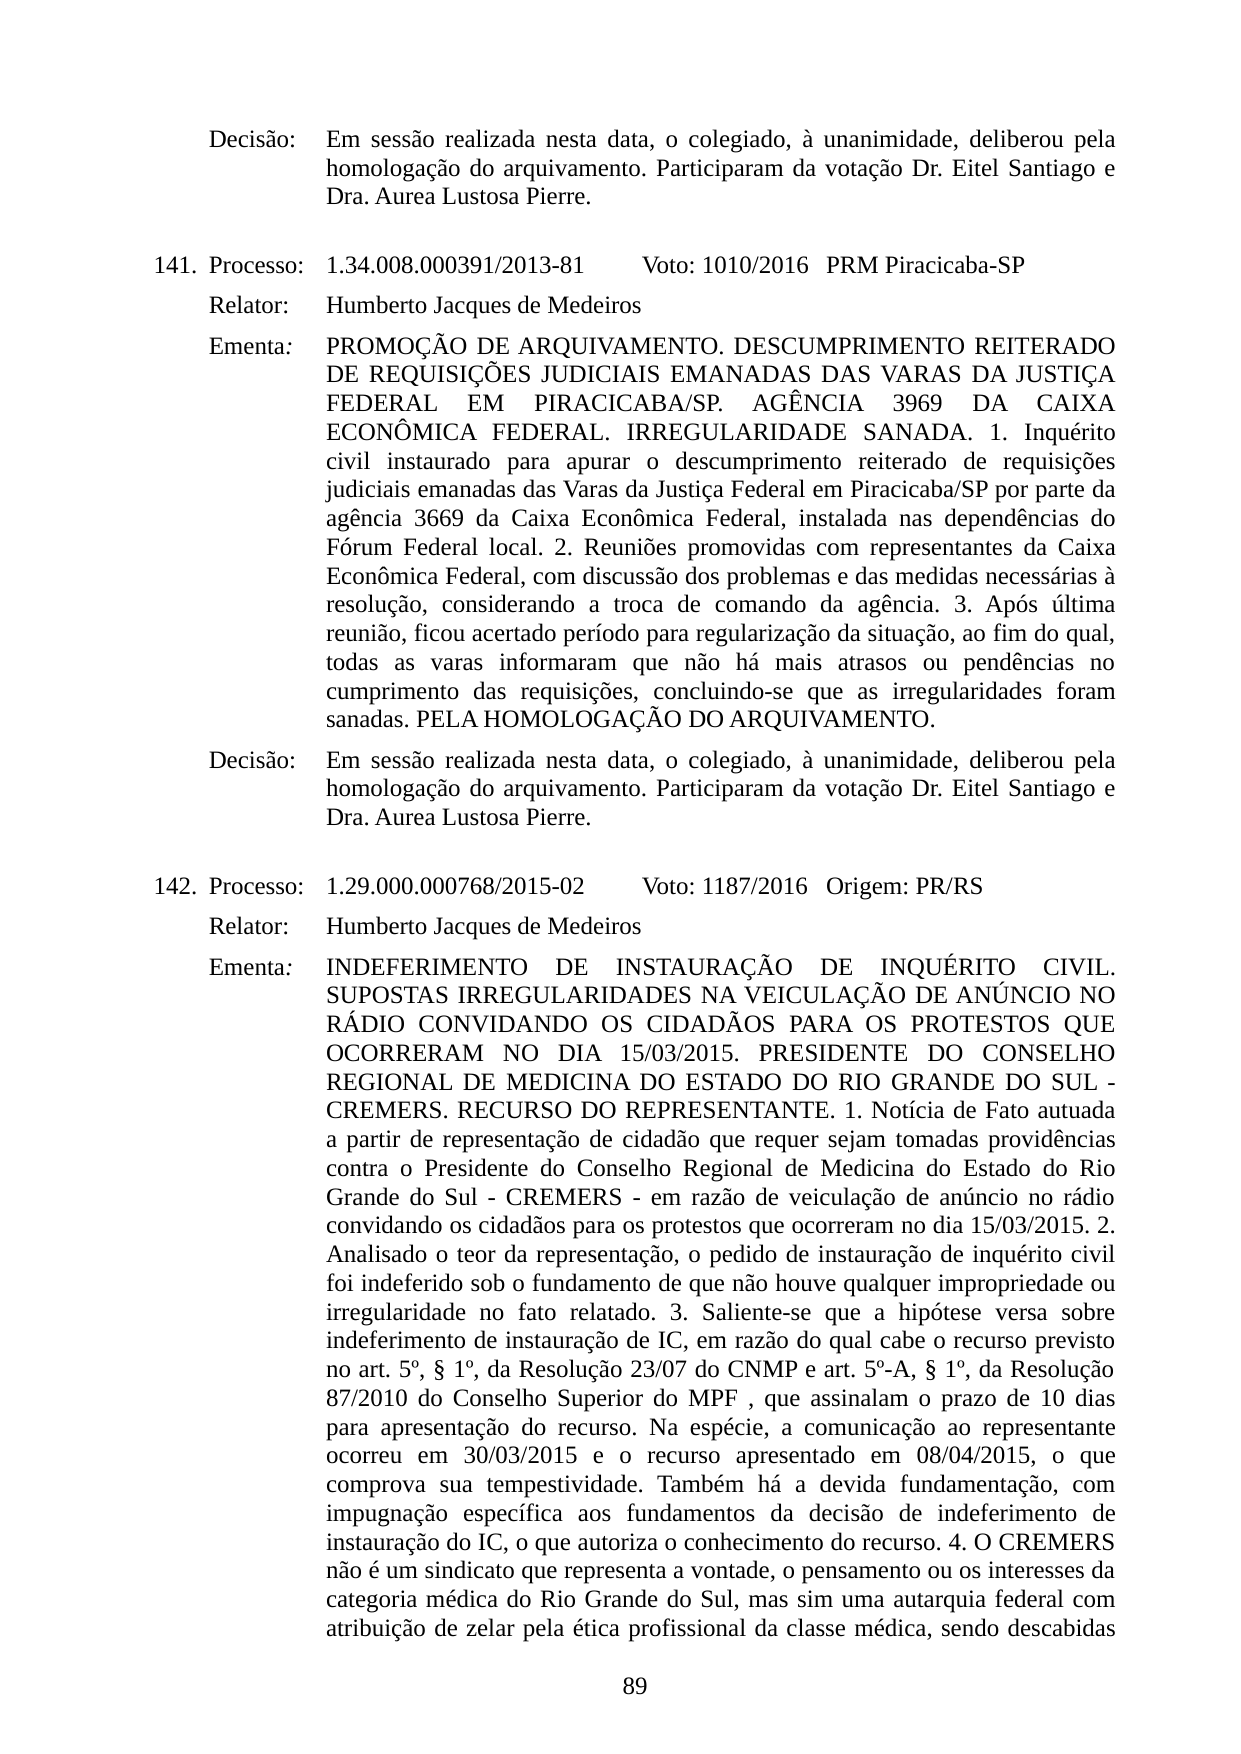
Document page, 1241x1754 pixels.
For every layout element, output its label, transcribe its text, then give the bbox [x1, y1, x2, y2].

table_cell Relator: [203, 285, 320, 325]
table_header Processo: [203, 245, 320, 285]
table_cell [148, 285, 203, 325]
table_cell [148, 946, 203, 1647]
table_cell Decisão: [203, 118, 320, 216]
table_cell Decisão: [203, 739, 320, 837]
table_cell Humberto Jacques de Medeiros [320, 906, 1122, 946]
table_header 142. [148, 865, 203, 906]
table_cell PROMOÇÃO DE ARQUIVAMENTO. DESCUMPRIMENTO REITERADO DE REQUISIÇÕES JUDICIAIS EMANADAS DAS VARAS DA JUSTIÇA FEDERAL EM PIRACICABA/SP. AGÊNCIA 3969 DA CAIXA ECONÔMICA FEDERAL. IRREGULARIDADE SANADA. 1. Inquérito civil instaurado para apurar o descumprimento reiterado de requisições judiciais emanadas das Varas da Justiça Federal em Piracicaba/SP por parte da agência 3669 da Caixa Econômica Federal, instalada nas dependências do Fórum Federal local. 2. Reuniões promovidas com representantes da Caixa Econômica Federal, com discussão dos problemas e das medidas necessárias à resolução, considerando a troca de comando da agência. 3. Após última reunião, ficou acertado período para regularização da situação, ao fim do qual, todas as varas informaram que não há mais atrasos ou pendências no cumprimento das requisições, concluindo-se que as irregularidades foram sanadas. PELA HOMOLOGAÇÃO DO ARQUIVAMENTO. [320, 325, 1122, 739]
table_header Voto: 1187/2016 [636, 865, 820, 906]
table_cell Ementa: [203, 325, 320, 739]
table_cell Ementa: [203, 946, 320, 1647]
table_cell [148, 118, 203, 216]
table_cell [148, 906, 203, 946]
table_cell Em sessão realizada nesta data, o colegiado, à unanimidade, deliberou pela homologação do arquivamento. Participaram da votação Dr. Eitel Santiago e Dra. Aurea Lustosa Pierre. [320, 118, 1122, 216]
table_cell INDEFERIMENTO DE INSTAURAÇÃO DE INQUÉRITO CIVIL. SUPOSTAS IRREGULARIDADES NA VEICULAÇÃO DE ANÚNCIO NO RÁDIO CONVIDANDO OS CIDADÃOS PARA OS PROTESTOS QUE OCORRERAM NO DIA 15/03/2015. PRESIDENTE DO CONSELHO REGIONAL DE MEDICINA DO ESTADO DO RIO GRANDE DO SUL - CREMERS. RECURSO DO REPRESENTANTE. 1. Notícia de Fato autuada a partir de representação de cidadão que requer sejam tomadas providências contra o Presidente do Conselho Regional de Medicina do Estado do Rio Grande do Sul - CREMERS - em razão de veiculação de anúncio no rádio convidando os cidadãos para os protestos que ocorreram no dia 15/03/2015. 2. Analisado o teor da representação, o pedido de instauração de inquérito civil foi indeferido sob o fundamento de que não houve qualquer impropriedade ou irregularidade no fato relatado. 3. Saliente-se que a hipótese versa sobre indeferimento de instauração de IC, em razão do qual cabe o recurso previsto no art. 5º, § 1º, da Resolução 23/07 do CNMP e art. 5º-A, § 1º, da Resolução 87/2010 do Conselho Superior do MPF , que assinalam o prazo de 10 dias para apresentação do recurso. Na espécie, a comunicação ao representante ocorreu em 30/03/2015 e o recurso apresentado em 08/04/2015, o que comprova sua tempestividade. Também há a devida fundamentação, com impugnação específica aos fundamentos da decisão de indeferimento de instauração do IC, o que autoriza o conhecimento do recurso. 4. O CREMERS não é um sindicato que representa a vontade, o pensamento ou os interesses da categoria médica do Rio Grande do Sul, mas sim uma autarquia federal com atribuição de zelar pela ética profissional da classe médica, sendo descabidas [320, 946, 1122, 1647]
table_header 141. [148, 245, 203, 285]
table_cell Relator: [203, 906, 320, 946]
table_cell Humberto Jacques de Medeiros [320, 285, 1122, 325]
table_cell Em sessão realizada nesta data, o colegiado, à unanimidade, deliberou pela homologação do arquivamento. Participaram da votação Dr. Eitel Santiago e Dra. Aurea Lustosa Pierre. [320, 739, 1122, 837]
table_header PRM Piracicaba-SP [820, 245, 1122, 285]
table_cell [148, 325, 203, 739]
table_header 1.34.008.000391/2013-81 [320, 245, 636, 285]
table_cell [148, 739, 203, 837]
table_header Origem: PR/RS [820, 865, 1122, 906]
table_header 1.29.000.000768/2015-02 [320, 865, 636, 906]
table_header Processo: [203, 865, 320, 906]
table_header Voto: 1010/2016 [636, 245, 820, 285]
